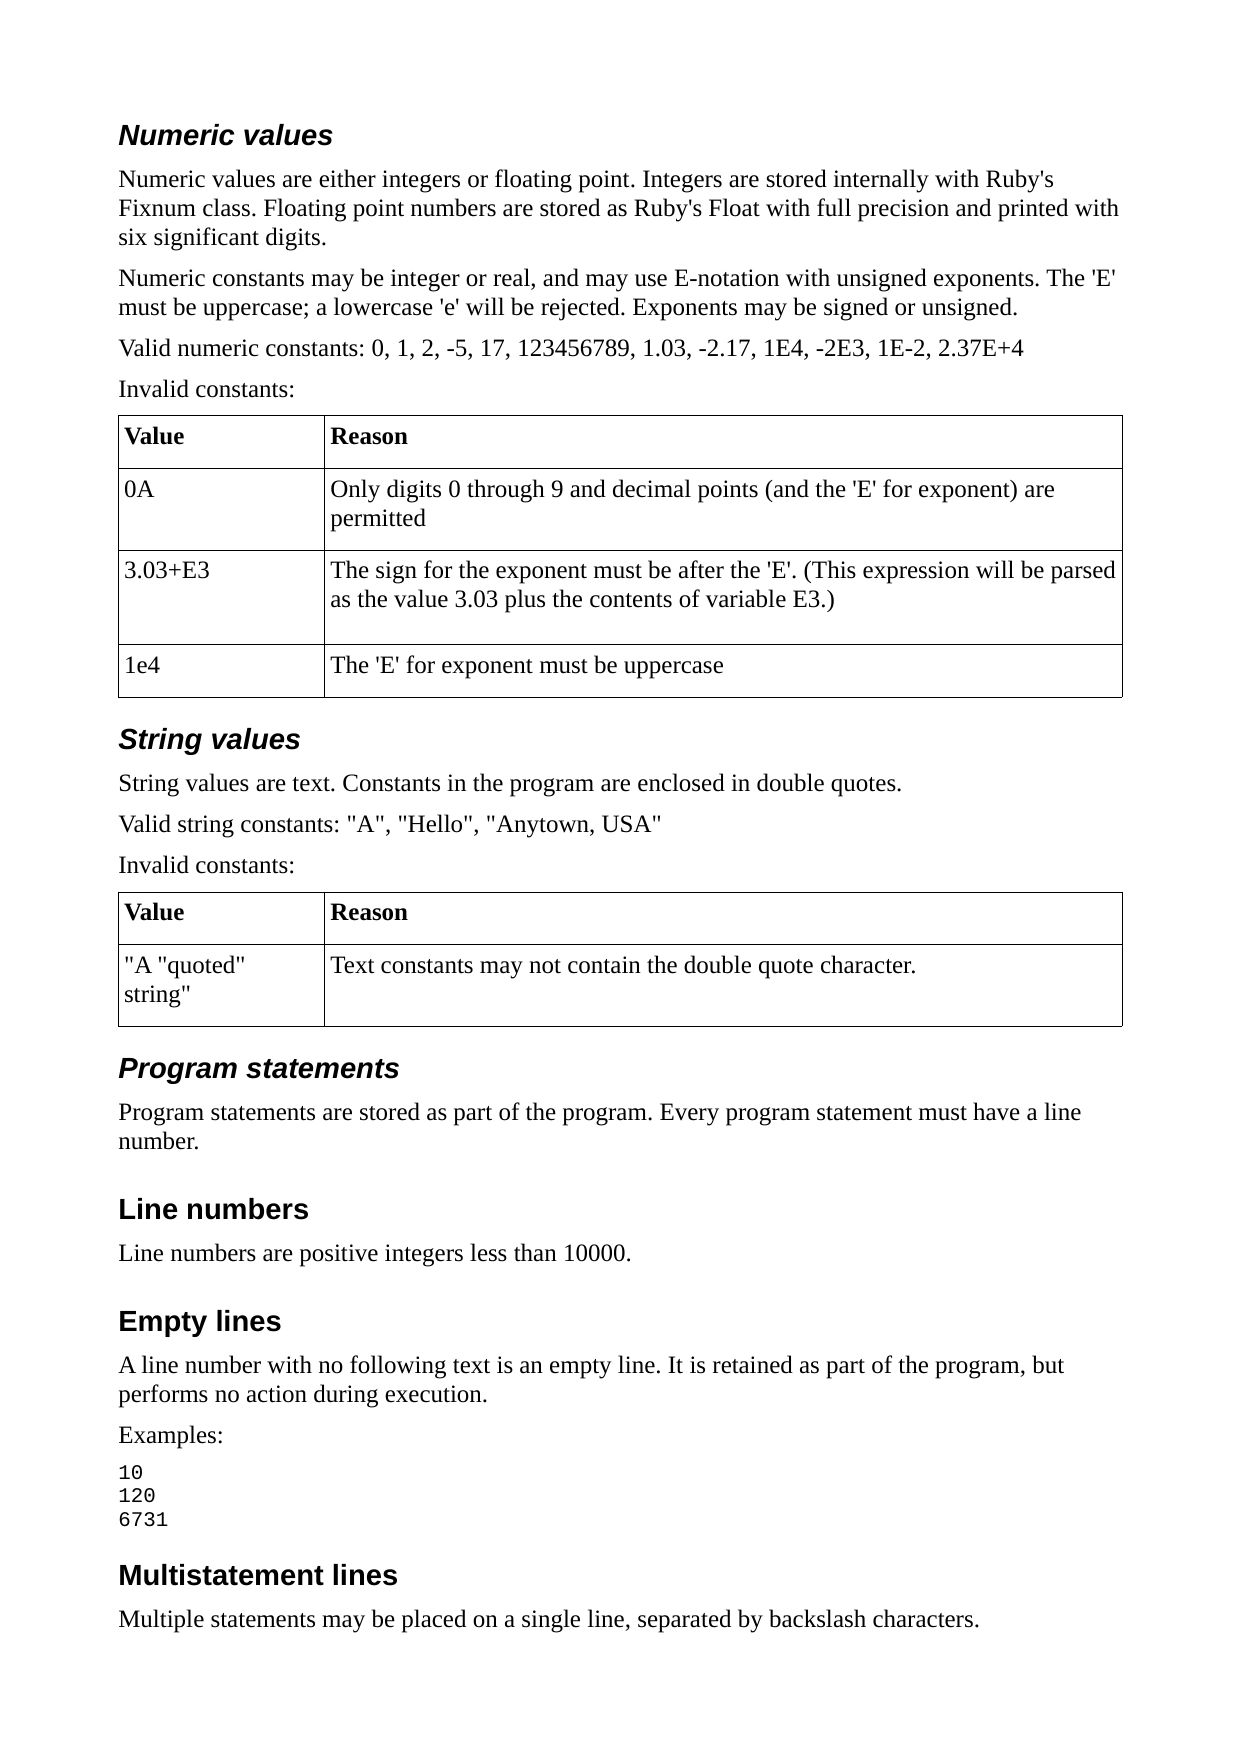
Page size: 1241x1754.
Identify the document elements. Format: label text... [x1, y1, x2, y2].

table_cell "A "quoted" string" [119, 945, 324, 1026]
subtitle Empty lines [118, 1304, 1122, 1338]
text A line number with no following text is an empty line. It is retained as part of the program, but performs no action during execution. [118, 1350, 1122, 1408]
table_header Reason [325, 416, 1122, 468]
table_cell The 'E' for exponent must be uppercase [325, 645, 1122, 697]
subtitle Program statements [118, 1051, 1122, 1084]
subtitle Numeric values [118, 118, 1122, 152]
table_cell 3.03+E3 [119, 551, 324, 644]
text Line numbers are positive integers less than 10000. [118, 1238, 1122, 1267]
table_cell Text constants may not contain the double quote character. [325, 945, 1122, 1026]
table_cell Only digits 0 through 9 and decimal points (and the 'E' for exponent) are permitted [325, 469, 1122, 550]
table_header Value [119, 416, 324, 468]
text Invalid constants: [118, 850, 1122, 879]
subtitle Line numbers [118, 1192, 1122, 1226]
text Numeric values are either integers or floating point. Integers are stored internally with Ruby's Fixnum class. Floating point numbers are stored as Ruby's Float with full precision and printed with six significant digits. [118, 164, 1122, 250]
text Valid numeric constants: 0, 1, 2, -5, 17, 123456789, 1.03, -2.17, 1E4, -2E3, 1E-2, 2.37E+4 [118, 333, 1122, 362]
table_cell 1e4 [119, 645, 324, 697]
text 120 [118, 1485, 1122, 1509]
text Valid string constants: "A", "Hello", "Anytown, USA" [118, 809, 1122, 838]
text 10 [118, 1462, 1122, 1485]
text Multiple statements may be placed on a single line, separated by backslash characters. [118, 1604, 1122, 1632]
table_header Value [119, 893, 324, 944]
text Examples: [118, 1420, 1122, 1449]
text String values are text. Constants in the program are enclosed in double quotes. [118, 768, 1122, 797]
text Numeric constants may be integer or real, and may use E-notation with unsigned exponents. The 'E' must be uppercase; a lowercase 'e' will be rejected. Exponents may be signed or unsigned. [118, 263, 1122, 320]
text Program statements are stored as part of the program. Every program statement must have a line number. [118, 1097, 1122, 1154]
table_header Reason [325, 893, 1122, 944]
subtitle String values [118, 722, 1122, 755]
table_cell 0A [119, 469, 324, 550]
text 6731 [118, 1509, 1122, 1533]
subtitle Multistatement lines [118, 1558, 1122, 1591]
table_cell The sign for the exponent must be after the 'E'. (This expression will be parsed as the value 3.03 plus the contents of variable E3.) [325, 551, 1122, 644]
text Invalid constants: [118, 374, 1122, 403]
